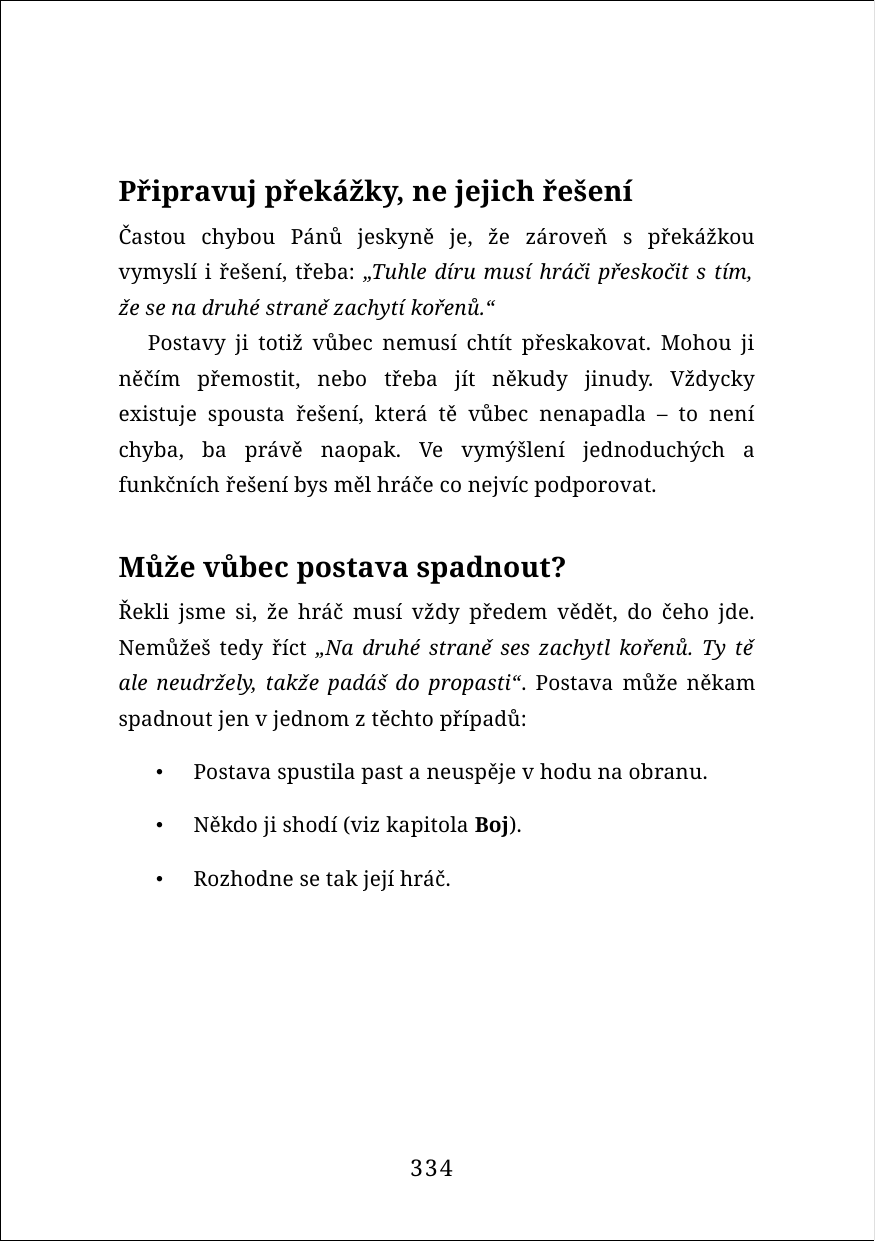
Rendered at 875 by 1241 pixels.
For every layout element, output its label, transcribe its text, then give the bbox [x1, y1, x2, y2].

list Někdo ji shodí (viz kapitola Boj). [156, 811, 756, 839]
text Řekli jsme si, že hráč musí vždy předem vědět, do čeho jde. Nemůžeš tedy říct „Na druhé straně ses zachytl kořenů. Ty tě ale neudržely, takže padáš do propasti“. Postava může někam spadnout jen v jednom z těchto případů: [118, 597, 756, 732]
list Rozhodne se tak její hráč. [156, 864, 756, 892]
text Častou chybou Pánů jeskyně je, že zároveň s překážkou vymyslí i řešení, třeba: „Tuhle díru musí hráči přeskočit s tím, že se na druhé straně zachytí kořenů.“ Postavy ji totiž vůbec nemusí chtít přeskakovat. Mohou ji něčím přemostit, nebo třeba jít někudy jinudy. Vždycky existuje spousta řešení, která tě vůbec nenapadla – to není chyba, ba právě naopak. Ve vymýšlení jednoduchých a funkčních řešení bys měl hráče co nejvíc podporovat. [118, 222, 756, 499]
subtitle Připravuj překážky, ne jejich řešení [118, 172, 756, 210]
list Postava spustila past a neuspěje v hodu na obranu. [156, 757, 756, 786]
subtitle Může vůbec postava spadnout? [118, 547, 756, 586]
